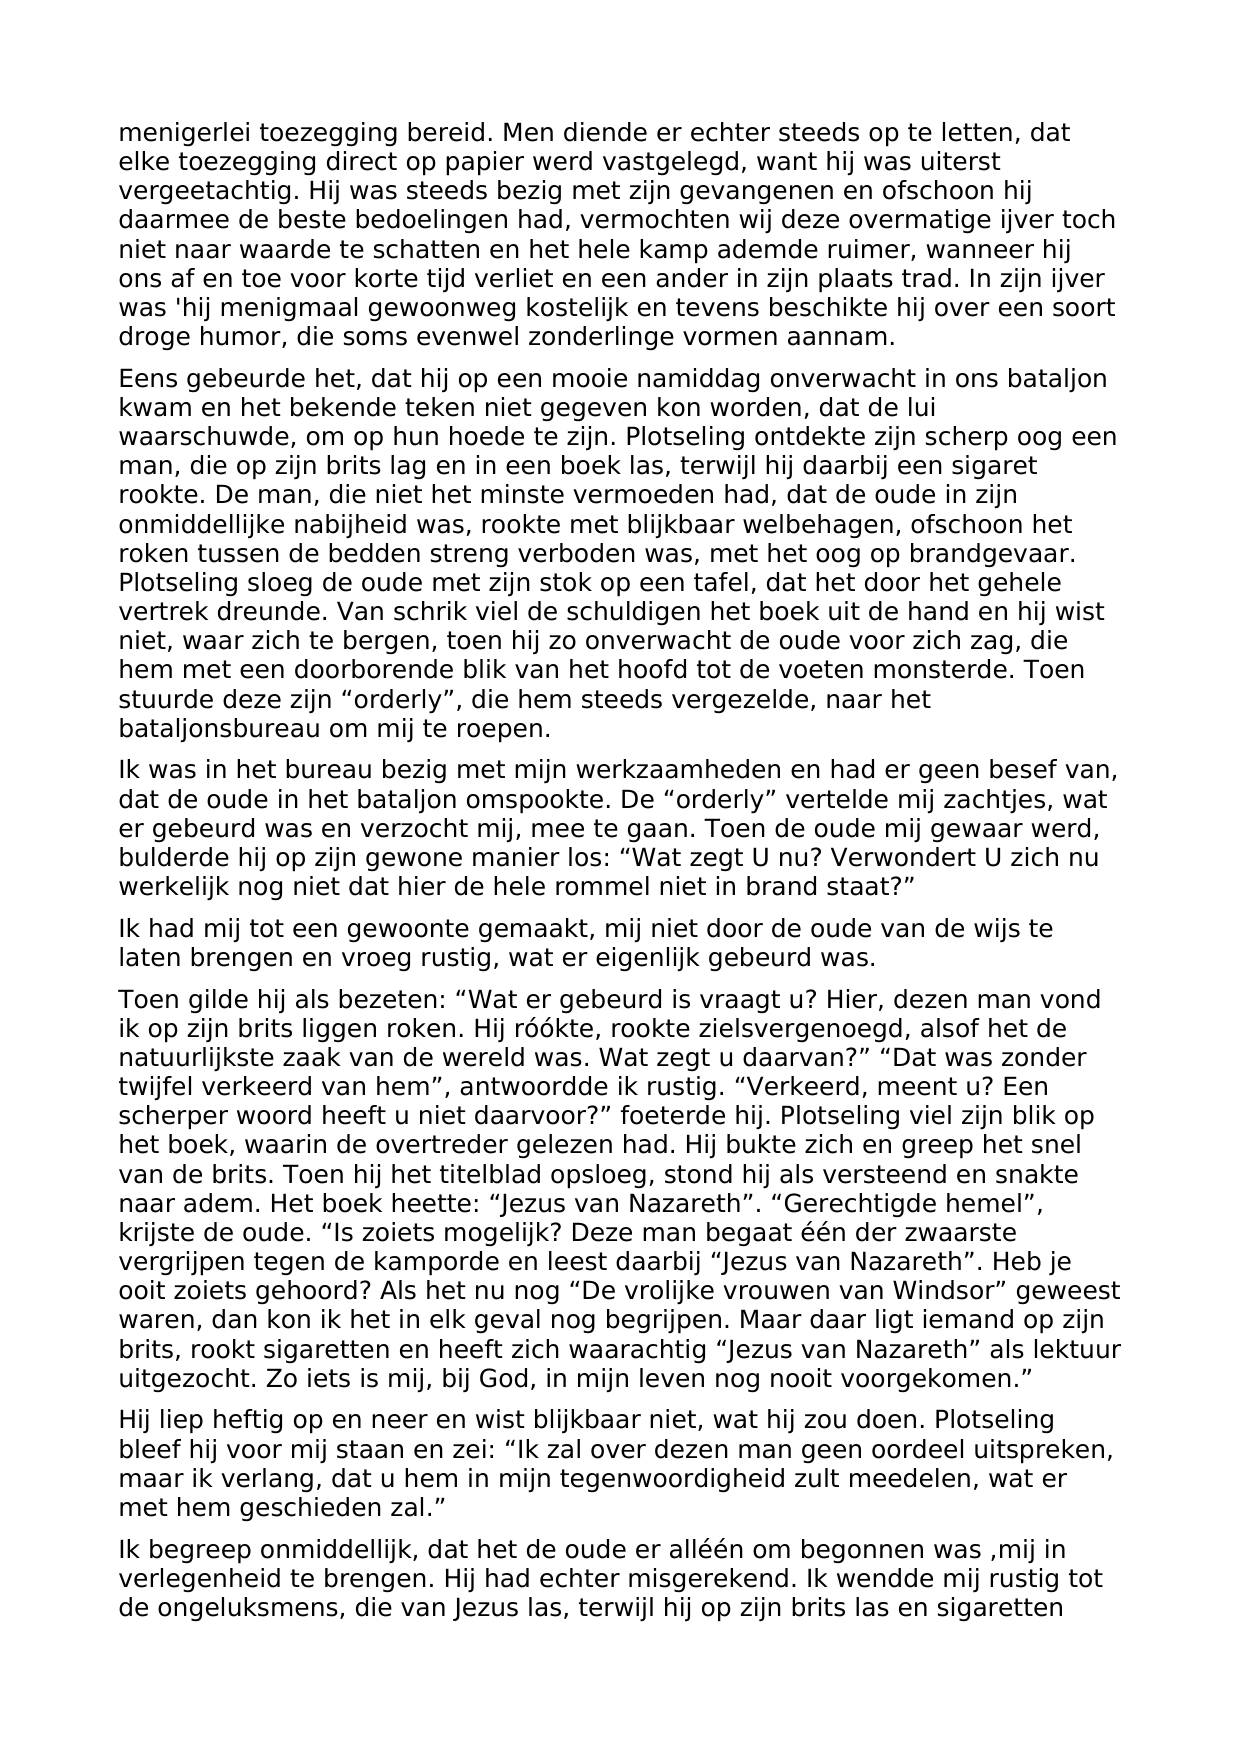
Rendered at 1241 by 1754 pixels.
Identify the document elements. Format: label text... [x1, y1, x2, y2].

text Ik was in het bureau bezig met mijn werkzaamheden en had er geen besef van, dat de oude in het bataljon omspookte. De “orderly” vertelde mij zachtjes, wat er gebeurd was en verzocht mij, mee te gaan. Toen de oude mij gewaar werd, bulderde hij op zijn gewone manier los: “Wat zegt U nu? Verwondert U zich nu werkelijk nog niet dat hier de hele rommel niet in brand staat?” [118, 756, 1122, 901]
text Ik had mij tot een gewoonte gemaakt, mij niet door de oude van de wijs te laten brengen en vroeg rustig, wat er eigenlijk gebeurd was. [118, 914, 1122, 972]
text Hij liep heftig op en neer en wist blijkbaar niet, wat hij zou doen. Plotseling bleef hij voor mij staan en zei: “Ik zal over dezen man geen oordeel uitspreken, maar ik verlang, dat u hem in mijn tegenwoordigheid zult meedelen, wat er met hem geschieden zal.” [118, 1406, 1122, 1522]
text Toen gilde hij als bezeten: “Wat er gebeurd is vraagt u? Hier, dezen man vond ik op zijn brits liggen roken. Hij róókte, rookte zielsvergenoegd, alsof het de natuurlijkste zaak van de wereld was. Wat zegt u daarvan?” “Dat was zonder twijfel verkeerd van hem”, antwoordde ik rustig. “Verkeerd, meent u? Een scherper woord heeft u niet daarvoor?” foeterde hij. Plotseling viel zijn blik op het boek, waarin de overtreder gelezen had. Hij bukte zich en greep het snel van de brits. Toen hij het titelblad opsloeg, stond hij als versteend en snakte naar adem. Het boek heette: “Jezus van Nazareth”. “Gerechtigde hemel”, krijste de oude. “Is zoiets mogelijk? Deze man begaat één der zwaarste vergrijpen tegen de kamporde en leest daarbij “Jezus van Nazareth”. Heb je ooit zoiets gehoord? Als het nu nog “De vrolijke vrouwen van Windsor” geweest waren, dan kon ik het in elk geval nog begrijpen. Maar daar ligt iemand op zijn brits, rookt sigaretten en heeft zich waarachtig “Jezus van Nazareth” als lektuur uitgezocht. Zo iets is mij, bij God, in mijn leven nog nooit voorgekomen.” [118, 985, 1122, 1393]
text menigerlei toezegging bereid. Men diende er echter steeds op te letten, dat elke toezegging direct op papier werd vastgelegd, want hij was uiterst vergeetachtig. Hij was steeds bezig met zijn gevangenen en ofschoon hij daarmee de beste bedoelingen had, vermochten wij deze overmatige ijver toch niet naar waarde te schatten en het hele kamp ademde ruimer, wanneer hij ons af en toe voor korte tijd verliet en een ander in zijn plaats trad. In zijn ijver was 'hij menigmaal gewoonweg kostelijk en tevens beschikte hij over een soort droge humor, die soms evenwel zonderlinge vormen aannam. [118, 118, 1122, 351]
text Eens gebeurde het, dat hij op een mooie namiddag onverwacht in ons bataljon kwam en het bekende teken niet gegeven kon worden, dat de lui waarschuwde, om op hun hoede te zijn. Plotseling ontdekte zijn scherp oog een man, die op zijn brits lag en in een boek las, terwijl hij daarbij een sigaret rookte. De man, die niet het minste vermoeden had, dat de oude in zijn onmiddellijke nabijheid was, rookte met blijkbaar welbehagen, ofschoon het roken tussen de bedden streng verboden was, met het oog op brandgevaar. Plotseling sloeg de oude met zijn stok op een tafel, dat het door het gehele vertrek dreunde. Van schrik viel de schuldigen het boek uit de hand en hij wist niet, waar zich te bergen, toen hij zo onverwacht de oude voor zich zag, die hem met een doorborende blik van het hoofd tot de voeten monsterde. Toen stuurde deze zijn “orderly”, die hem steeds vergezelde, naar het bataljonsbureau om mij te roepen. [118, 364, 1122, 743]
text Ik begreep onmiddellijk, dat het de oude er alléén om begonnen was ,mij in verlegenheid te brengen. Hij had echter misgerekend. Ik wendde mij rustig tot de ongeluksmens, die van Jezus las, terwijl hij op zijn brits las en sigaretten [118, 1535, 1122, 1622]
